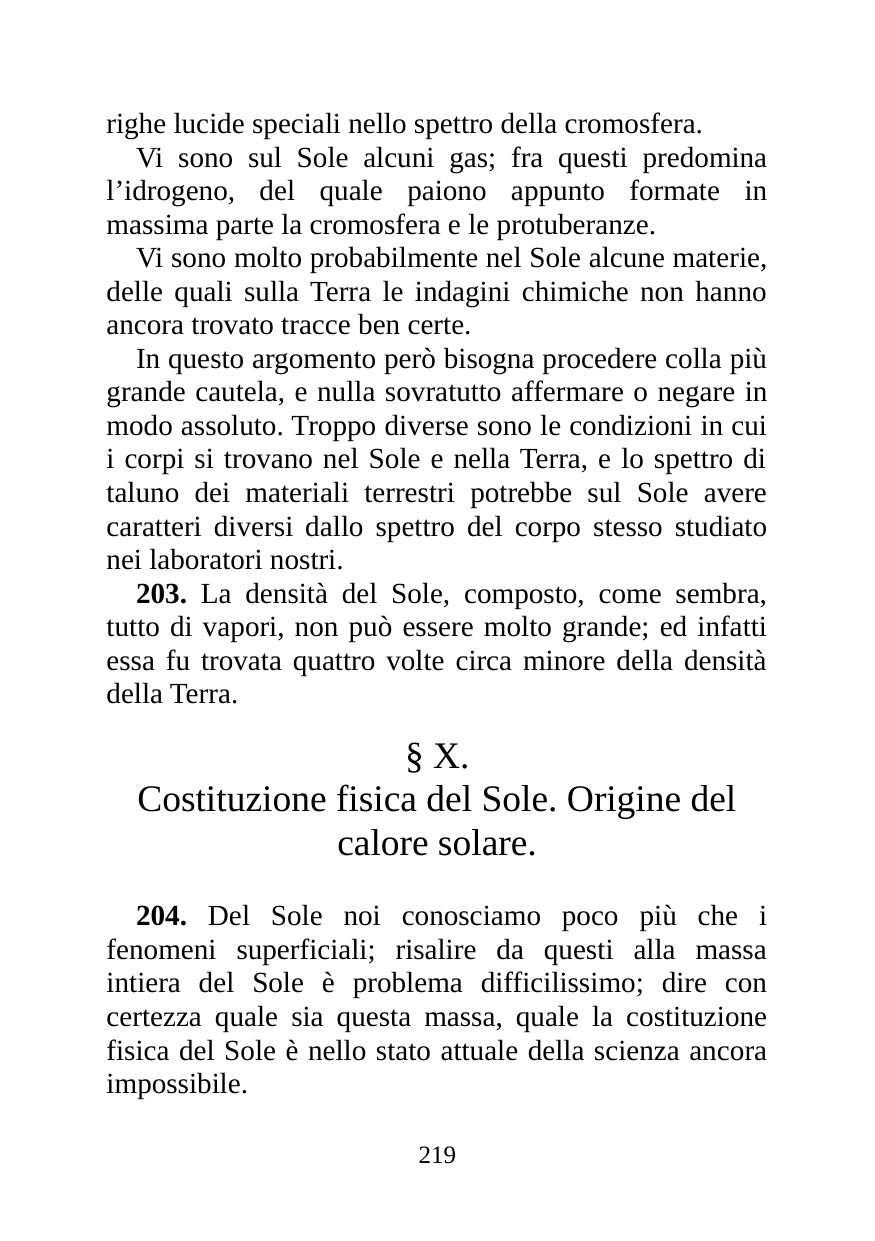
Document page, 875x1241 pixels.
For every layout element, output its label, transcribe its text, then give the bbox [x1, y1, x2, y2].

text Vi sono molto probabilmente nel Sole alcune materie, delle quali sulla Terra le indagini chimiche non hanno ancora trovato tracce ben certe. [106, 240, 768, 341]
text Vi sono sul Sole alcuni gas; fra questi predomina l’idrogeno, del quale paiono appunto formate in massima parte la cromosfera e le protuberanze. [106, 140, 768, 240]
text 203. La densità del Sole, composto, come sembra, tutto di vapori, non può essere molto grande; ed infatti essa fu trovata quattro volte circa minore della densità della Terra. [106, 576, 768, 710]
text righe lucide speciali nello spettro della cromosfera. [106, 106, 768, 140]
text In questo argomento però bisogna procedere colla più grande cautela, e nulla sovratutto affermare o negare in modo assoluto. Troppo diverse sono le condizioni in cui i corpi si trovano nel Sole e nella Terra, e lo spettro di taluno dei materiali terrestri potrebbe sul Sole avere caratteri diversi dallo spettro del corpo stesso studiato nei laboratori nostri. [106, 341, 768, 576]
subtitle § X. Costituzione fisica del Sole. Origine del calore solare. [106, 734, 768, 863]
text 204. Del Sole noi conosciamo poco più che i fenomeni superficiali; risalire da questi alla massa intiera del Sole è problema difficilissimo; dire con certezza quale sia questa massa, quale la costituzione fisica del Sole è nello stato attuale della scienza ancora impossibile. [106, 898, 768, 1100]
